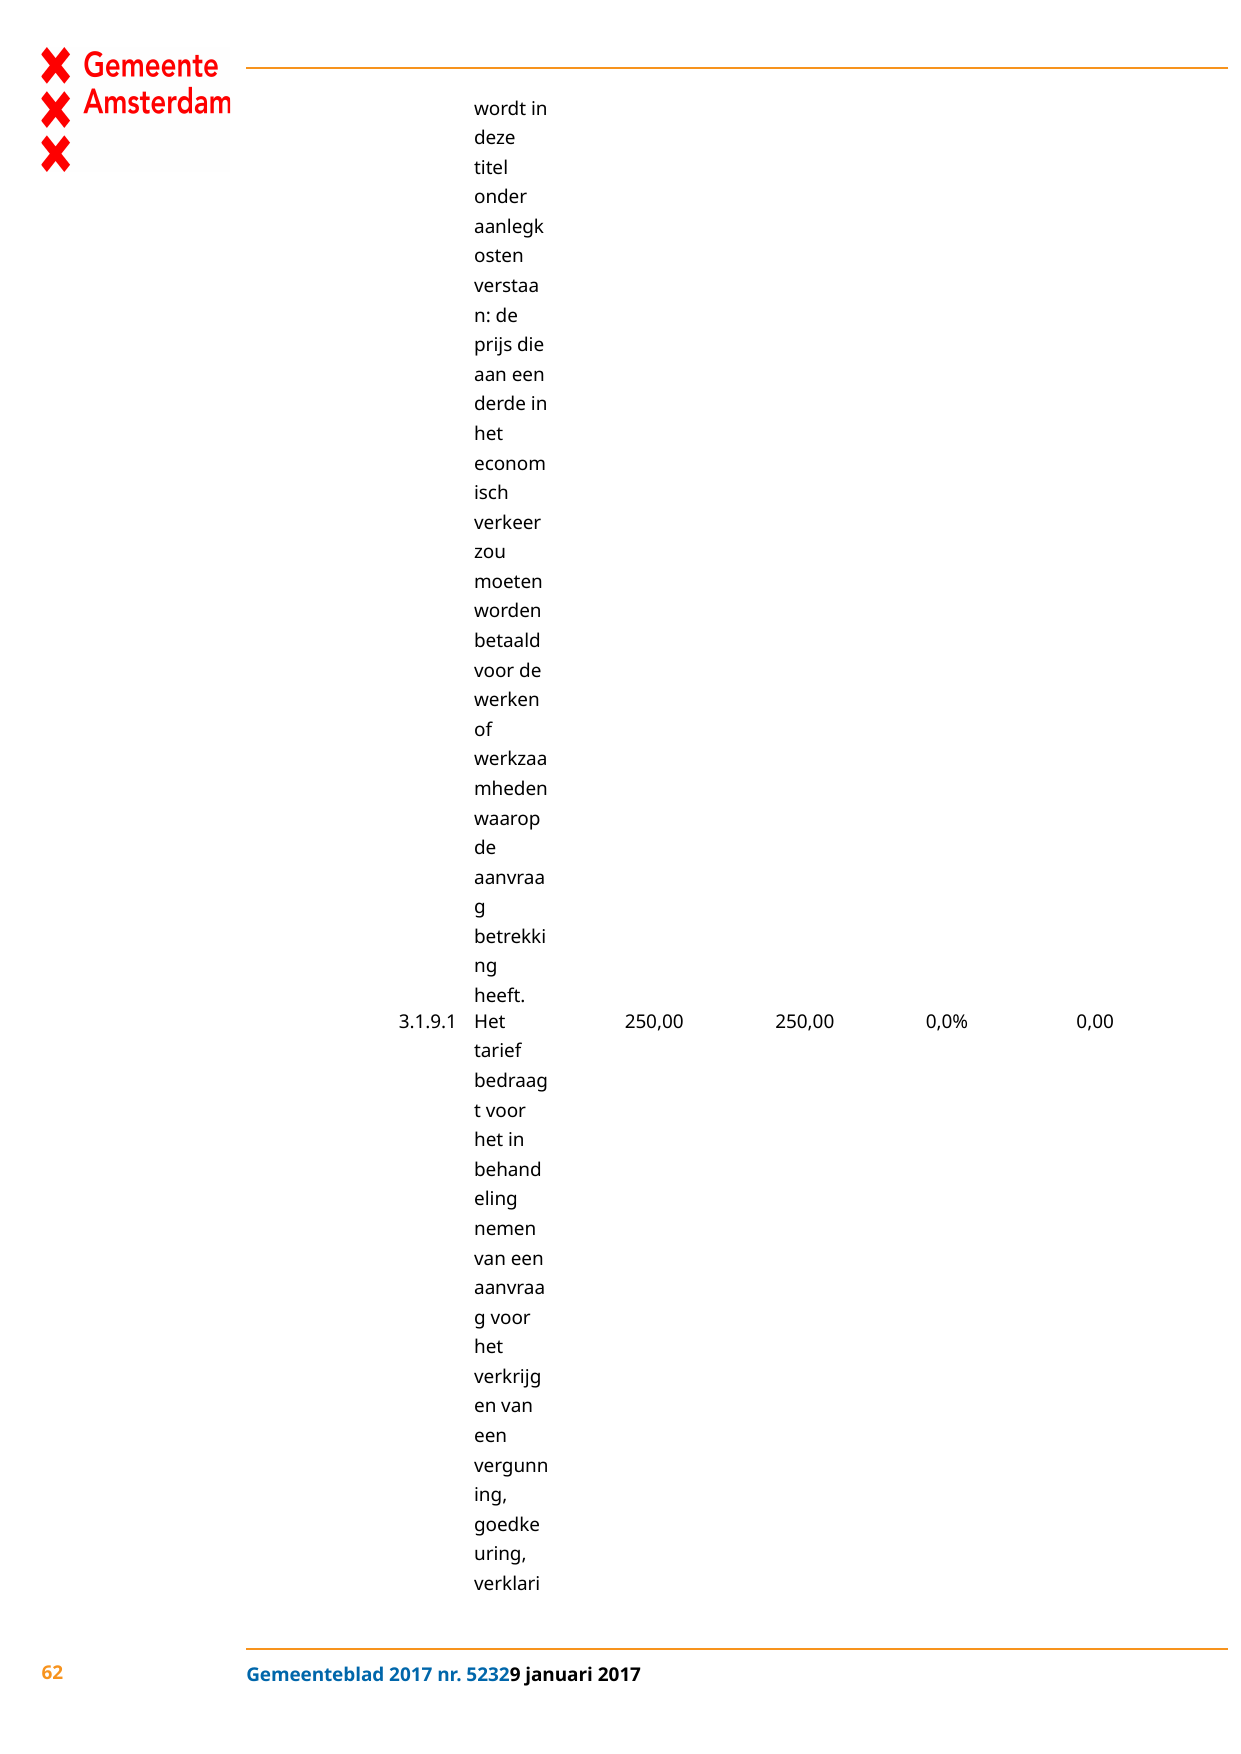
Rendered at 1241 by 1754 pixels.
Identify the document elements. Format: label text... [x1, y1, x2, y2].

table_cell [625, 95, 700, 1008]
table_cell 3.1.9.1 [399, 1008, 474, 1596]
table_cell 250,00 [625, 1008, 700, 1596]
table_cell [700, 1008, 775, 1596]
table_cell [1001, 95, 1076, 1008]
table_cell [549, 95, 624, 1008]
picture [41, 47, 231, 172]
table_cell [323, 95, 398, 1008]
table_cell [1001, 1008, 1076, 1596]
table_cell [850, 1008, 926, 1596]
table_cell 0,00 [1076, 1008, 1152, 1596]
table_cell [700, 95, 775, 1008]
table_cell Het tarief bedraagt voor het in behandeling nemen van een aanvraag voor het verkrijgen van een vergunning, goedkeuring, verklari [474, 1008, 549, 1596]
table_cell [549, 1008, 624, 1596]
table_cell [248, 95, 323, 1008]
table_cell [926, 95, 1001, 1008]
table_cell 0,0% [926, 1008, 1001, 1596]
table_cell [248, 1008, 323, 1596]
table_cell wordt in deze titel onder aanlegkosten verstaan: de prijs die aan een derde in het economisch verkeer zou moeten worden betaald voor de werken of werkzaamheden waarop de aanvraag betrekking heeft. [474, 95, 549, 1008]
table_cell [1076, 95, 1152, 1008]
table_cell 250,00 [775, 1008, 850, 1596]
table_cell [775, 95, 850, 1008]
table_cell [850, 95, 926, 1008]
table_cell [323, 1008, 398, 1596]
table_cell [399, 95, 474, 1008]
